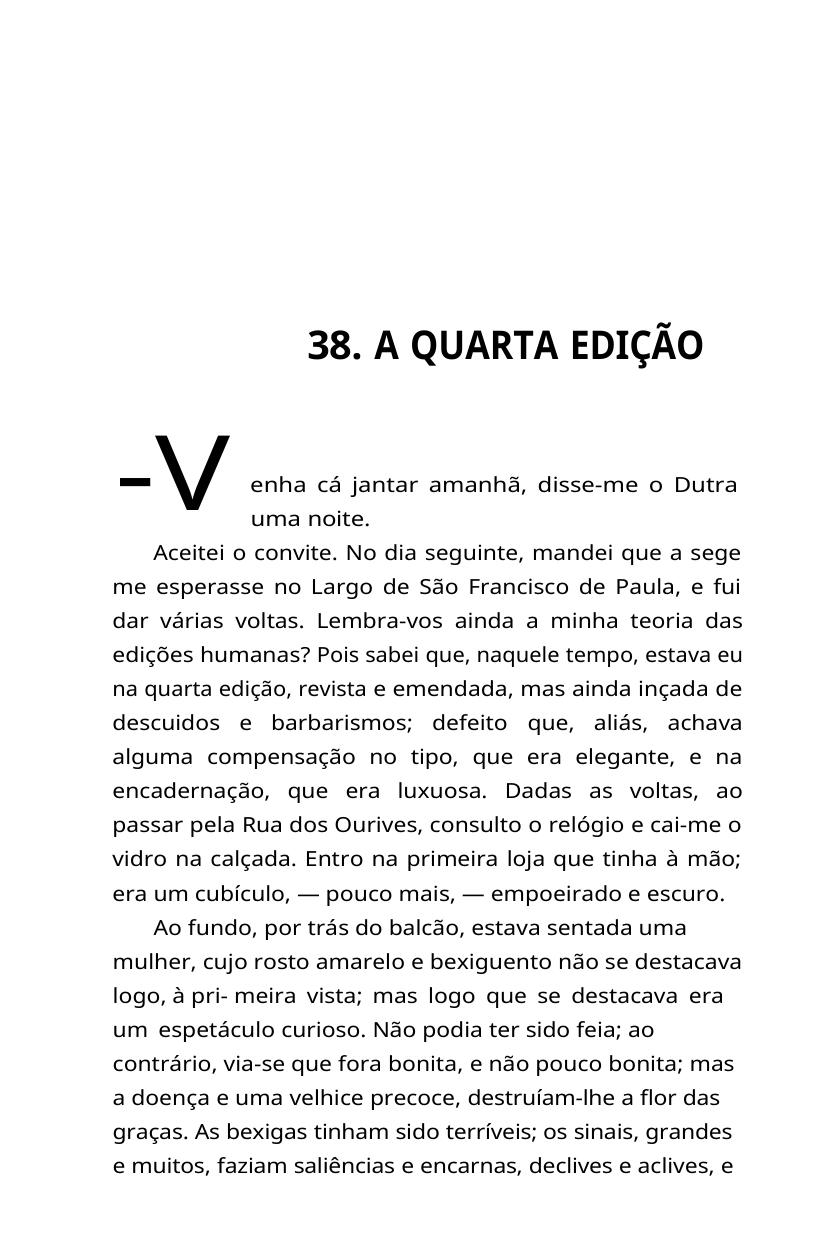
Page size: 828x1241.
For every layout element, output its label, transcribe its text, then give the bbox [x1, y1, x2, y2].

text Ao fundo, por trás do balcão, estava sentada uma mulher, cujo rosto amarelo e bexiguento não se destacava logo, à pri- meira vista; mas logo que se destacava era um espetáculo curioso. Não podia ter sido feia; ao contrário, via-se que fora bonita, e não pouco bonita; mas a doença e uma velhice precoce, destruíam-lhe a flor das graças. As bexigas tinham sido terríveis; os sinais, grandes e muitos, faziam saliências e encarnas, declives e aclives, e [112, 913, 745, 1179]
text enha cá jantar amanhã, disse-me o Dutra uma noite. [250, 470, 738, 532]
subtitle A QUARTA EDIÇÃO [307, 317, 787, 371]
list -V [115, 407, 250, 536]
text Aceitei o convite. No dia seguinte, mandei que a sege me esperasse no Largo de São Francisco de Paula, e fui dar várias voltas. Lembra-vos ainda a minha teoria das edições humanas? Pois sabei que, naquele tempo, estava eu na quarta edição, revista e emendada, mas ainda inçada de descuidos e barbarismos; defeito que, aliás, achava alguma compensação no tipo, que era elegante, e na encadernação, que era luxuosa. Dadas as voltas, ao passar pela Rua dos Ourives, consulto o relógio e cai-me o vidro na calçada. Entro na primeira loja que tinha à mão; era um cubículo, — pouco mais, — empoeirado e escuro. [112, 538, 743, 907]
